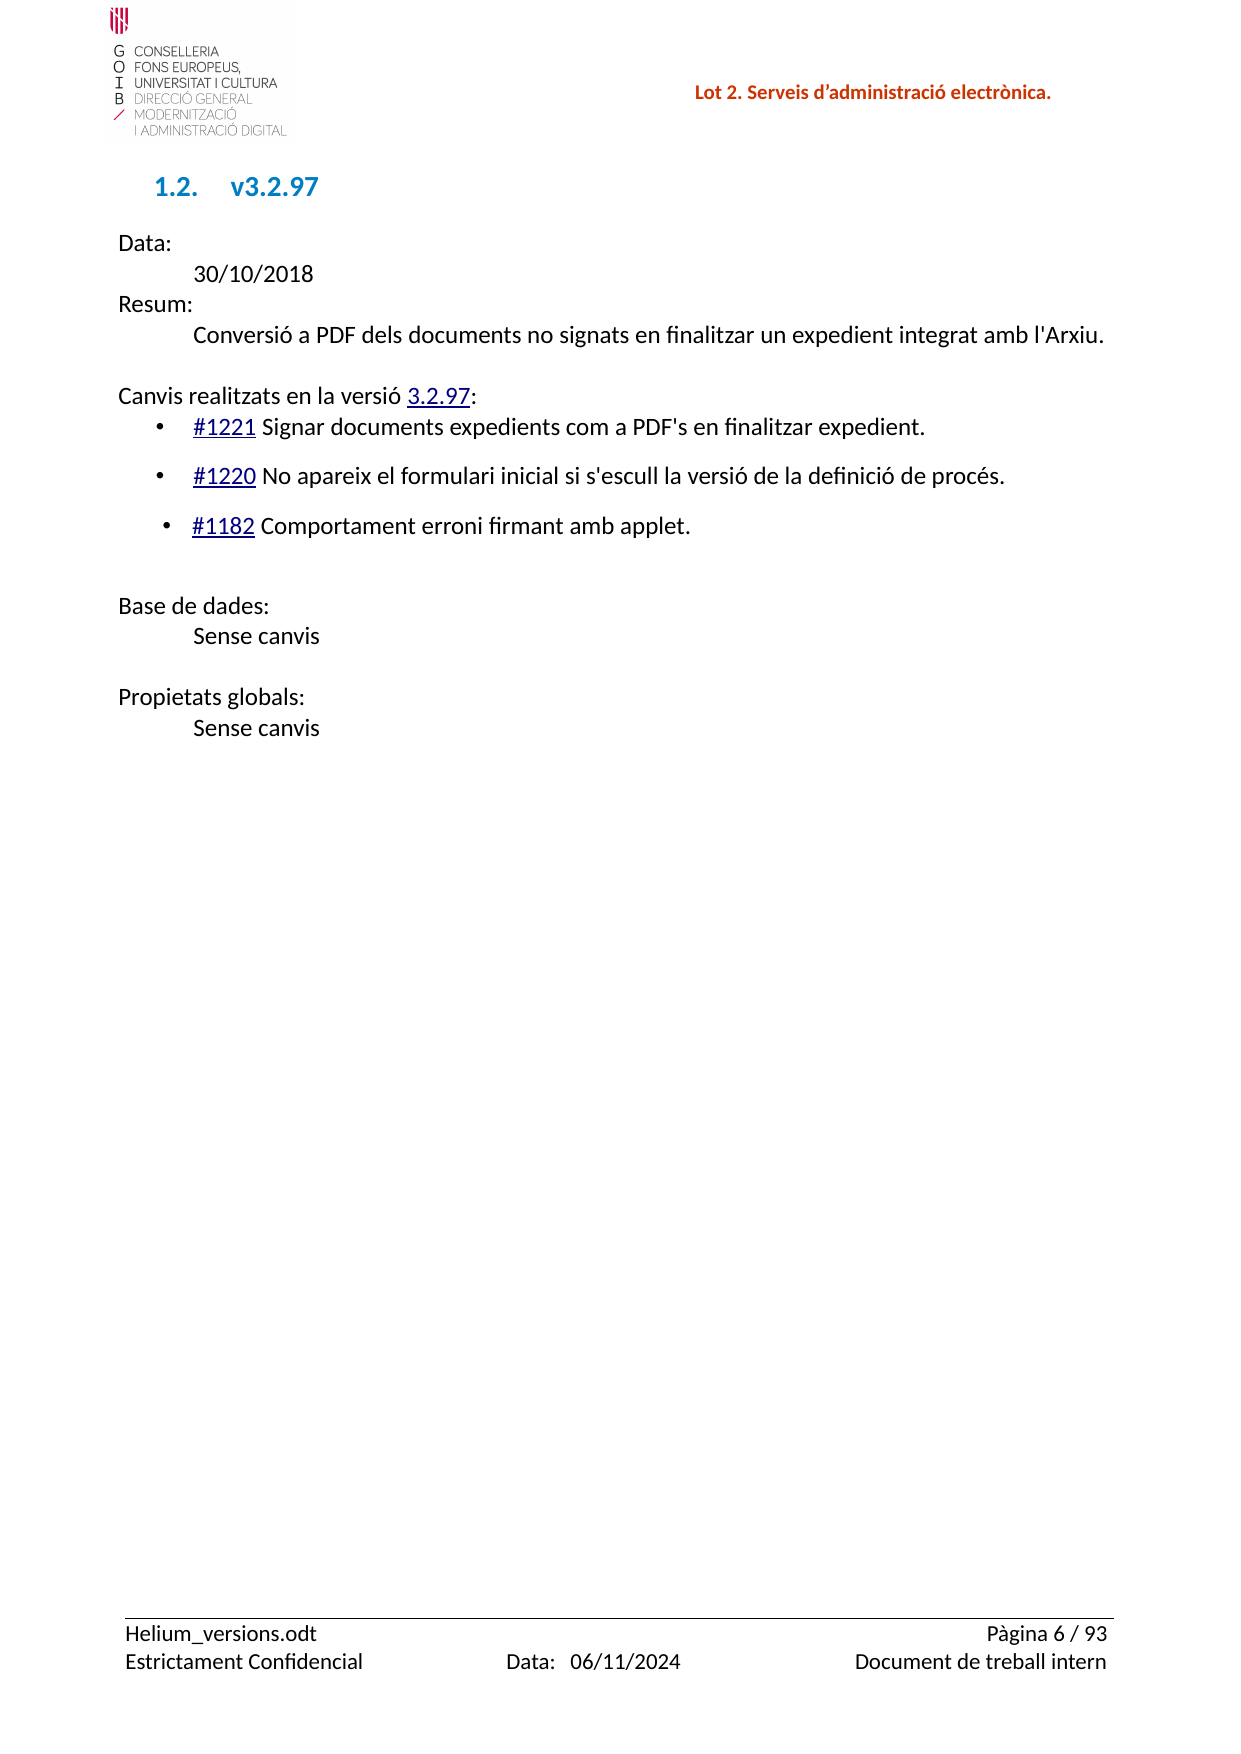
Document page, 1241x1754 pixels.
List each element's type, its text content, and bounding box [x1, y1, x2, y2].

text Conversió a PDF dels documents no signats en finalitzar un expedient integrat amb l'Arxiu. [118, 319, 1122, 350]
list #1182 Comportament erroni firmant amb applet. [162, 510, 1122, 540]
list #1221 Signar documents expedients com a PDF's en finalitzar expedient. [156, 411, 1122, 441]
text 30/10/2018 [118, 258, 1122, 289]
text Data: [118, 228, 1122, 258]
text Propietats globals: [118, 682, 1122, 712]
text Base de dades: [118, 590, 1122, 621]
text Sense canvis [118, 712, 1122, 743]
text Canvis realitzats en la versió 3.2.97: [118, 380, 1122, 411]
list #1220 No apareix el formulari inicial si s'escull la versió de la definició de procés. [156, 460, 1122, 491]
text Sense canvis [118, 621, 1122, 651]
picture [100, 0, 297, 144]
subtitle v3.2.97 [153, 168, 1122, 204]
text Resum: [118, 289, 1122, 319]
